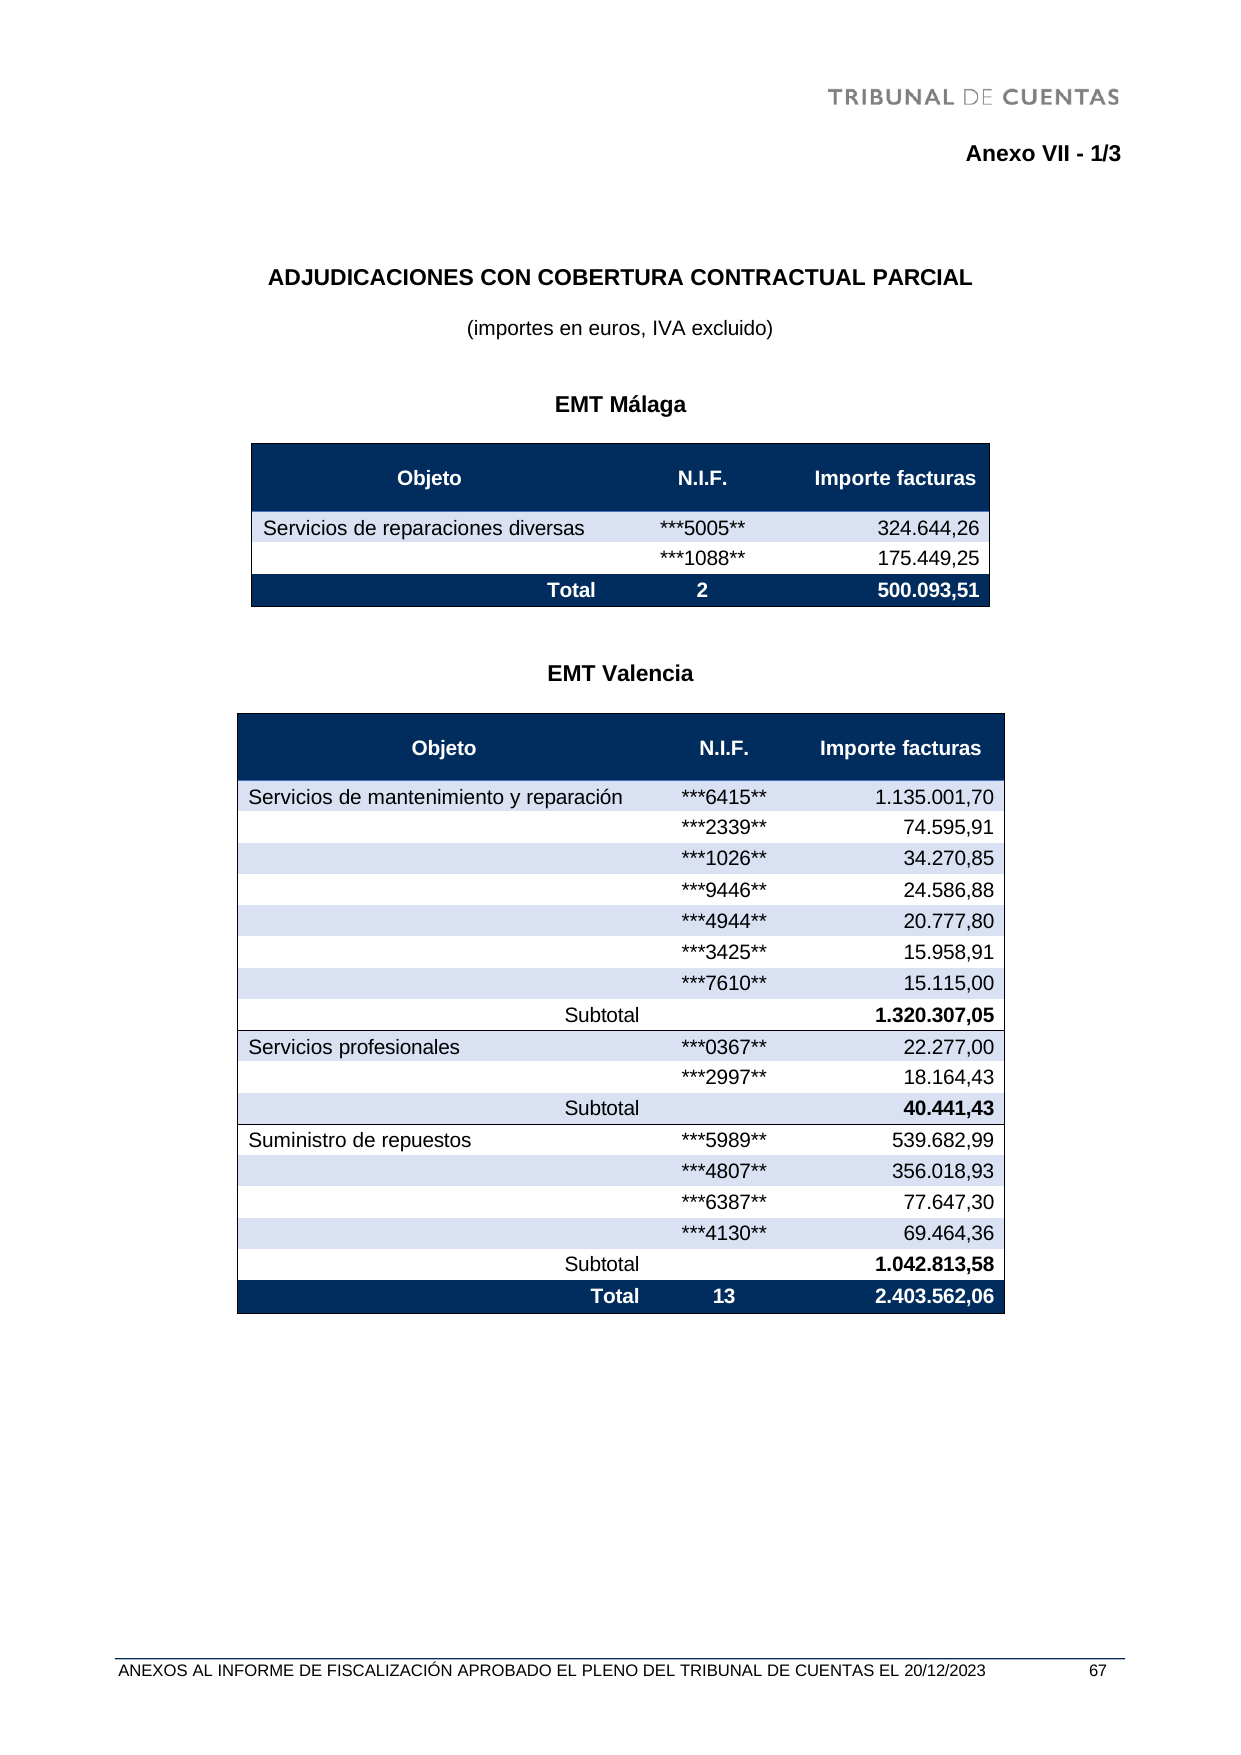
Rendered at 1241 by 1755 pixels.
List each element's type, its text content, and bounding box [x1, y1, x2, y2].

table_cell Servicios de reparaciones diversas [252, 512, 627, 542]
table_cell 74.595,91 [793, 811, 1004, 843]
table_cell 69.464,36 [793, 1218, 1004, 1249]
table_cell [238, 1061, 659, 1093]
table_cell ***7610** [659, 968, 793, 999]
table_cell 22.277,00 [793, 1031, 1004, 1061]
table_cell Total [238, 1280, 659, 1313]
table_cell ***1088** [627, 542, 779, 573]
table_cell Subtotal [238, 999, 659, 1030]
table_cell [238, 843, 659, 874]
subtitle ADJUDICACIONES CON COBERTURA CONTRACTUAL PARCIAL [162, 264, 1078, 290]
table_cell [238, 811, 659, 843]
table_cell [252, 542, 627, 573]
text (importes en euros, IVA excluido) [172, 315, 1068, 339]
table_cell ***3425** [659, 936, 793, 968]
table_cell 18.164,43 [793, 1061, 1004, 1093]
table_cell 356.018,93 [793, 1155, 1004, 1186]
table_cell ***5989** [659, 1125, 793, 1155]
table_cell ***5005** [627, 512, 779, 542]
table_cell 15.958,91 [793, 936, 1004, 968]
table_cell [238, 874, 659, 905]
table_header N.I.F. [659, 714, 793, 780]
table_cell Total [252, 574, 627, 606]
table_cell [238, 936, 659, 968]
text EMT Málaga [172, 391, 1068, 417]
table_cell ***1026** [659, 843, 793, 874]
table_cell ***2339** [659, 811, 793, 843]
table_cell ***6387** [659, 1186, 793, 1217]
table_cell [238, 968, 659, 999]
table_cell 20.777,80 [793, 905, 1004, 936]
table_cell 24.586,88 [793, 874, 1004, 905]
table_cell 77.647,30 [793, 1186, 1004, 1217]
table_cell 1.320.307,05 [793, 999, 1004, 1030]
table_cell ***9446** [659, 874, 793, 905]
table_cell 34.270,85 [793, 843, 1004, 874]
table_cell 13 [659, 1280, 793, 1313]
table_cell Servicios profesionales [238, 1031, 659, 1061]
table_header N.I.F. [627, 444, 779, 511]
table_cell ***0367** [659, 1031, 793, 1061]
table_cell 1.135.001,70 [793, 781, 1004, 811]
table_cell [659, 1093, 793, 1124]
table_cell ***2997** [659, 1061, 793, 1093]
table_cell Servicios de mantenimiento y reparación [238, 781, 659, 811]
table_header Objeto [238, 714, 659, 780]
table_cell 539.682,99 [793, 1125, 1004, 1155]
table_cell [238, 1218, 659, 1249]
table_header Importe facturas [793, 714, 1004, 780]
table_cell 40.441,43 [793, 1093, 1004, 1124]
table_cell [238, 1186, 659, 1217]
table_cell ***4944** [659, 905, 793, 936]
table_cell 175.449,25 [779, 542, 989, 573]
table_cell [659, 1249, 793, 1280]
table_cell 2.403.562,06 [793, 1280, 1004, 1313]
table_cell 2 [627, 574, 779, 606]
table_cell [659, 999, 793, 1030]
table_cell [238, 1155, 659, 1186]
table_cell Suministro de repuestos [238, 1125, 659, 1155]
table_header Objeto [252, 444, 627, 511]
table_cell 324.644,26 [779, 512, 989, 542]
table_cell Subtotal [238, 1093, 659, 1124]
table_header Importe facturas [779, 444, 989, 511]
table_cell Subtotal [238, 1249, 659, 1280]
table_cell ***4130** [659, 1218, 793, 1249]
table_cell ***6415** [659, 781, 793, 811]
table_cell [238, 905, 659, 936]
table_cell 500.093,51 [779, 574, 989, 606]
table_cell 1.042.813,58 [793, 1249, 1004, 1280]
table_cell ***4807** [659, 1155, 793, 1186]
text EMT Valencia [172, 660, 1068, 686]
table_cell 15.115,00 [793, 968, 1004, 999]
